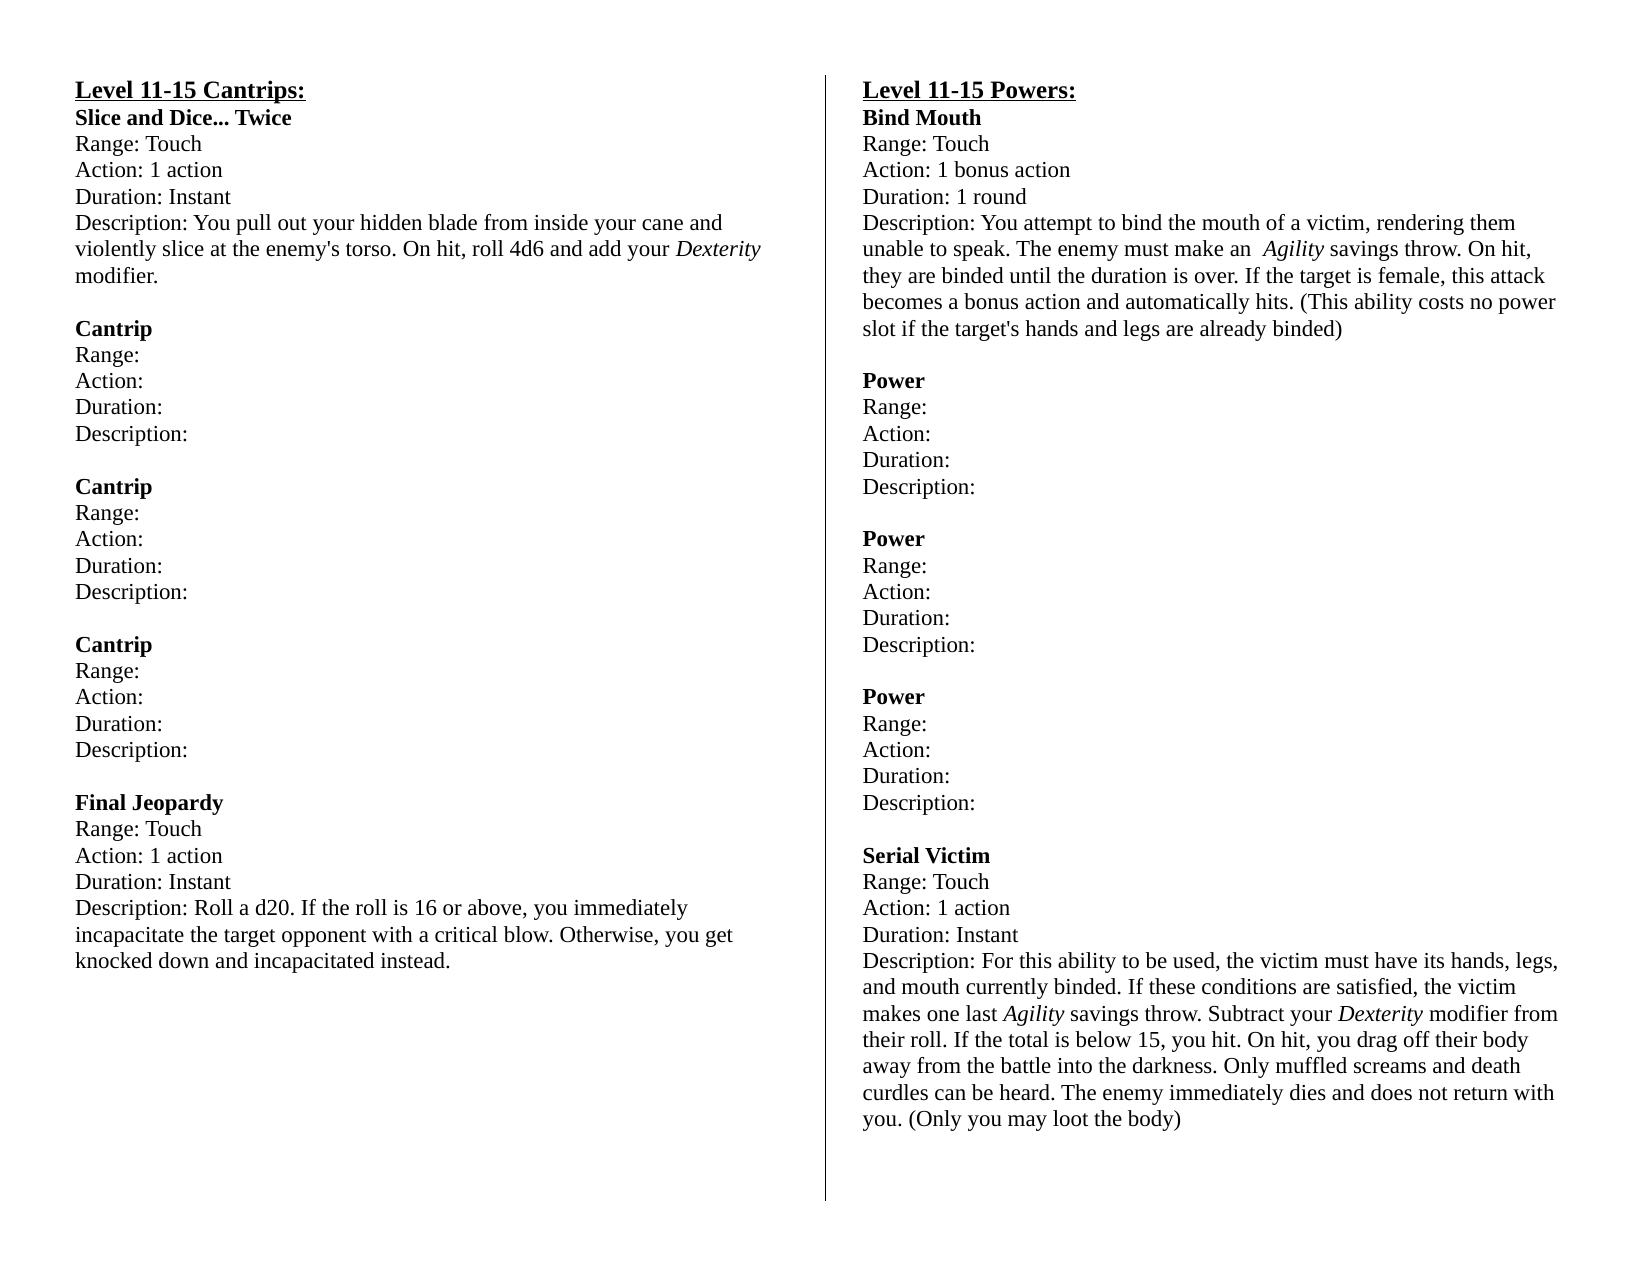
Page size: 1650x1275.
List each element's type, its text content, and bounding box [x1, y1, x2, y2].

text Range: Touch [75, 815, 787, 842]
text Power [862, 683, 1575, 710]
text Duration: Instant [862, 921, 1575, 947]
text Action: 1 bonus action [862, 156, 1575, 183]
text Duration: [862, 446, 1575, 473]
text Bind Mouth [862, 104, 1575, 130]
text Serial Victim [862, 842, 1575, 868]
text Range: [75, 341, 787, 367]
text Description: Roll a d20. If the roll is 16 or above, you immediately incapacitate the target opponent with a critical blow. Otherwise, you get knocked down and incapacitated instead. [75, 894, 787, 973]
text Duration: [862, 763, 1575, 789]
text Duration: 1 round [862, 183, 1575, 209]
text Description: You attempt to bind the mouth of a victim, rendering them unable to speak. The enemy must make an Agility savings throw. On hit, they are binded until the duration is over. If the target is female, this attack becomes a bonus action and automatically hits. (This ability costs no power slot if the target's hands and legs are already binded) [862, 209, 1575, 341]
text Range: [75, 657, 787, 683]
text Cantrip [75, 631, 787, 657]
text Description: For this ability to be used, the victim must have its hands, legs, and mouth currently binded. If these conditions are satisfied, the victim makes one last Agility savings throw. Subtract your Dexterity modifier from their roll. If the total is below 15, you hit. On hit, you drag off their body away from the battle into the darkness. Only muffled screams and death curdles can be heard. The enemy immediately dies and does not return with you. (Only you may loot the body) [862, 947, 1575, 1132]
text Action: [75, 367, 787, 394]
text Cantrip [75, 473, 787, 499]
text Description: [862, 789, 1575, 815]
text Description: [862, 473, 1575, 499]
text Slice and Dice... Twice [75, 104, 787, 130]
text Description: [75, 420, 787, 446]
text Duration: [75, 710, 787, 736]
text Duration: [75, 552, 787, 578]
text Level 11-15 Cantrips: [75, 75, 787, 104]
text Duration: [75, 394, 787, 420]
text Range: [862, 394, 1575, 420]
text Power [862, 367, 1575, 394]
text Range: [862, 710, 1575, 736]
text Description: [75, 578, 787, 604]
text Range: [862, 552, 1575, 578]
text Description: You pull out your hidden blade from inside your cane and violently slice at the enemy's torso. On hit, roll 4d6 and add your Dexterity modifier. [75, 209, 787, 288]
text Action: [862, 578, 1575, 604]
text Action: 1 action [862, 894, 1575, 921]
text Duration: Instant [75, 868, 787, 894]
text Range: [75, 499, 787, 525]
text Range: Touch [862, 130, 1575, 156]
text Range: Touch [75, 130, 787, 156]
text Final Jeopardy [75, 789, 787, 815]
text Range: Touch [862, 868, 1575, 894]
text Duration: Instant [75, 183, 787, 209]
text Action: [75, 683, 787, 710]
text Action: [862, 420, 1575, 446]
text Action: [75, 525, 787, 552]
text Description: [75, 736, 787, 763]
text Cantrip [75, 314, 787, 341]
text Power [862, 525, 1575, 552]
text Action: [862, 736, 1575, 763]
text Action: 1 action [75, 156, 787, 183]
text Level 11-15 Powers: [862, 75, 1575, 104]
text Duration: [862, 604, 1575, 631]
text Action: 1 action [75, 842, 787, 868]
text Description: [862, 631, 1575, 657]
